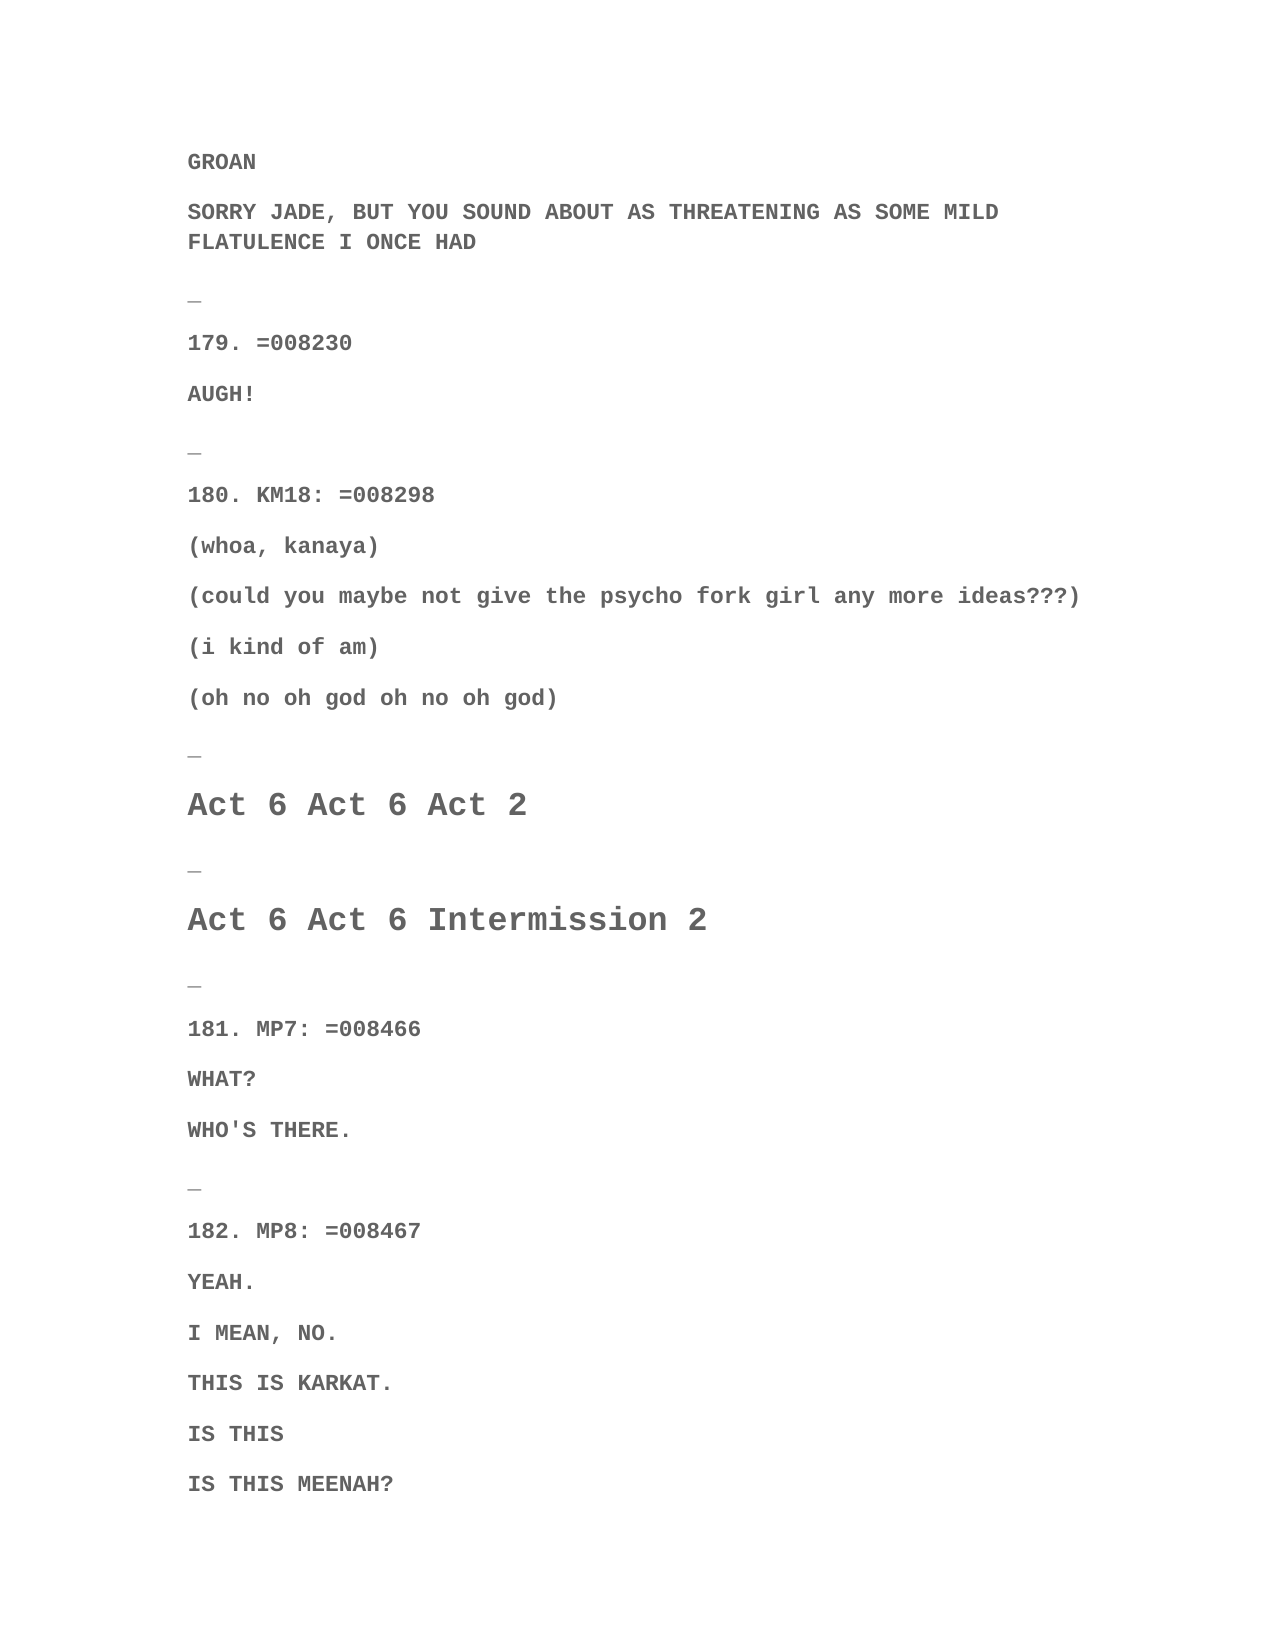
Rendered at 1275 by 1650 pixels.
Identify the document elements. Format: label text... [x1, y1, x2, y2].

text WHAT? [187, 1068, 1087, 1094]
text GROAN [187, 150, 1087, 176]
text (oh no oh god oh no oh god) [187, 686, 1087, 712]
text 180. KM18: =008298 [187, 483, 1087, 509]
text (whoa, kanaya) [187, 534, 1087, 560]
text THIS IS KARKAT. [187, 1371, 1087, 1397]
text AUGH! [187, 382, 1087, 408]
text Act 6 Act 6 Act 2 [187, 787, 1087, 825]
text IS THIS MEENAH? [187, 1473, 1087, 1499]
text WHO'S THERE. [187, 1118, 1087, 1144]
text 181. MP7: =008466 [187, 1017, 1087, 1043]
text I MEAN, NO. [187, 1321, 1087, 1347]
text _ [187, 852, 1087, 877]
text _ [187, 1169, 1087, 1195]
text YEAH. [187, 1270, 1087, 1296]
text 182. MP8: =008467 [187, 1219, 1087, 1246]
text _ [187, 433, 1087, 459]
text _ [187, 966, 1087, 992]
text _ [187, 281, 1087, 307]
text IS THIS [187, 1422, 1087, 1448]
text SORRY JADE, BUT YOU SOUND ABOUT AS THREATENING AS SOME MILD FLATULENCE I ONCE HAD [187, 201, 1087, 256]
text _ [187, 737, 1087, 763]
text (could you maybe not give the psycho fork girl any more ideas???) [187, 585, 1087, 611]
text Act 6 Act 6 Intermission 2 [187, 902, 1087, 940]
text 179. =008230 [187, 332, 1087, 358]
text (i kind of am) [187, 635, 1087, 661]
